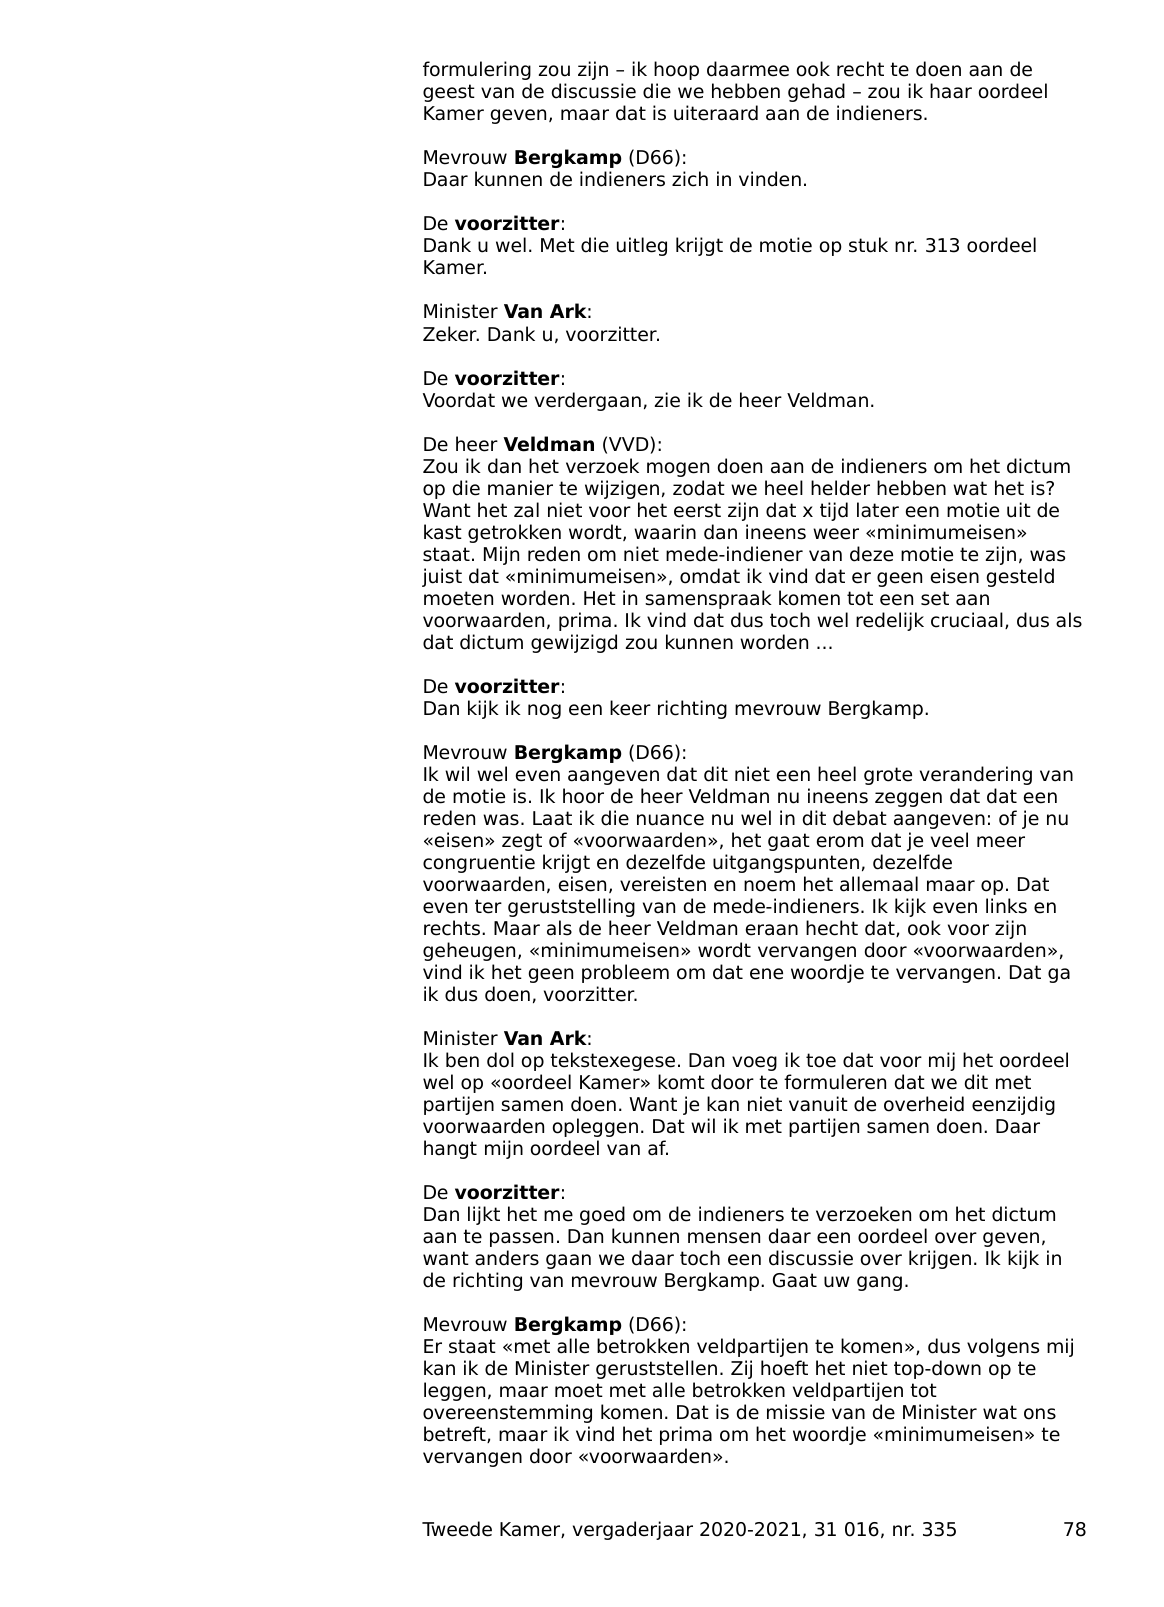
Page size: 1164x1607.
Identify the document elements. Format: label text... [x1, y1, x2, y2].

text Dan kijk ik nog een keer richting mevrouw Bergkamp. [422, 698, 1087, 720]
text Minister Van Ark: [422, 301, 1087, 323]
text De voorzitter: [422, 676, 1087, 698]
text Ik wil wel even aangeven dat dit niet een heel grote verandering van de motie is. Ik hoor de heer Veldman nu ineens zeggen dat dat een reden was. Laat ik die nuance nu wel in dit debat aangeven: of je nu «eisen» zegt of «voorwaarden», het gaat erom dat je veel meer congruentie krijgt en dezelfde uitgangspunten, dezelfde voorwaarden, eisen, vereisten en noem het allemaal maar op. Dat even ter geruststelling van de mede-indieners. Ik kijk even links en rechts. Maar als de heer Veldman eraan hecht dat, ook voor zijn geheugen, «minimumeisen» wordt vervangen door «voorwaarden», vind ik het geen probleem om dat ene woordje te vervangen. Dat ga ik dus doen, voorzitter. [422, 764, 1087, 1006]
text Zou ik dan het verzoek mogen doen aan de indieners om het dictum op die manier te wijzigen, zodat we heel helder hebben wat het is? Want het zal niet voor het eerst zijn dat x tijd later een motie uit de kast getrokken wordt, waarin dan ineens weer «minimumeisen» staat. Mijn reden om niet mede-indiener van deze motie te zijn, was juist dat «minimumeisen», omdat ik vind dat er geen eisen gesteld moeten worden. Het in samenspraak komen tot een set aan voorwaarden, prima. Ik vind dat dus toch wel redelijk cruciaal, dus als dat dictum gewijzigd zou kunnen worden ... [422, 456, 1087, 653]
text Mevrouw Bergkamp (D66): [422, 147, 1087, 169]
text De voorzitter: [422, 368, 1087, 389]
text De voorzitter: [422, 1182, 1087, 1204]
text Er staat «met alle betrokken veldpartijen te komen», dus volgens mij kan ik de Minister geruststellen. Zij hoeft het niet top-down op te leggen, maar moet met alle betrokken veldpartijen tot overeenstemming komen. Dat is de missie van de Minister wat ons betreft, maar ik vind het prima om het woordje «minimumeisen» te vervangen door «voorwaarden». [422, 1336, 1087, 1468]
text De heer Veldman (VVD): [422, 434, 1087, 456]
text Mevrouw Bergkamp (D66): [422, 742, 1087, 764]
text Zeker. Dank u, voorzitter. [422, 323, 1087, 345]
text De voorzitter: [422, 213, 1087, 235]
text Mevrouw Bergkamp (D66): [422, 1314, 1087, 1336]
text Voordat we verdergaan, zie ik de heer Veldman. [422, 389, 1087, 412]
text Dan lijkt het me goed om de indieners te verzoeken om het dictum aan te passen. Dan kunnen mensen daar een oordeel over geven, want anders gaan we daar toch een discussie over krijgen. Ik kijk in de richting van mevrouw Bergkamp. Gaat uw gang. [422, 1204, 1087, 1292]
text Ik ben dol op tekstexegese. Dan voeg ik toe dat voor mij het oordeel wel op «oordeel Kamer» komt door te formuleren dat we dit met partijen samen doen. Want je kan niet vanuit de overheid eenzijdig voorwaarden opleggen. Dat wil ik met partijen samen doen. Daar hangt mijn oordeel van af. [422, 1050, 1087, 1160]
text Daar kunnen de indieners zich in vinden. [422, 169, 1087, 191]
text Dank u wel. Met die uitleg krijgt de motie op stuk nr. 313 oordeel Kamer. [422, 235, 1087, 279]
text formulering zou zijn – ik hoop daarmee ook recht te doen aan de geest van de discussie die we hebben gehad – zou ik haar oordeel Kamer geven, maar dat is uiteraard aan de indieners. [422, 59, 1087, 125]
text Minister Van Ark: [422, 1028, 1087, 1050]
